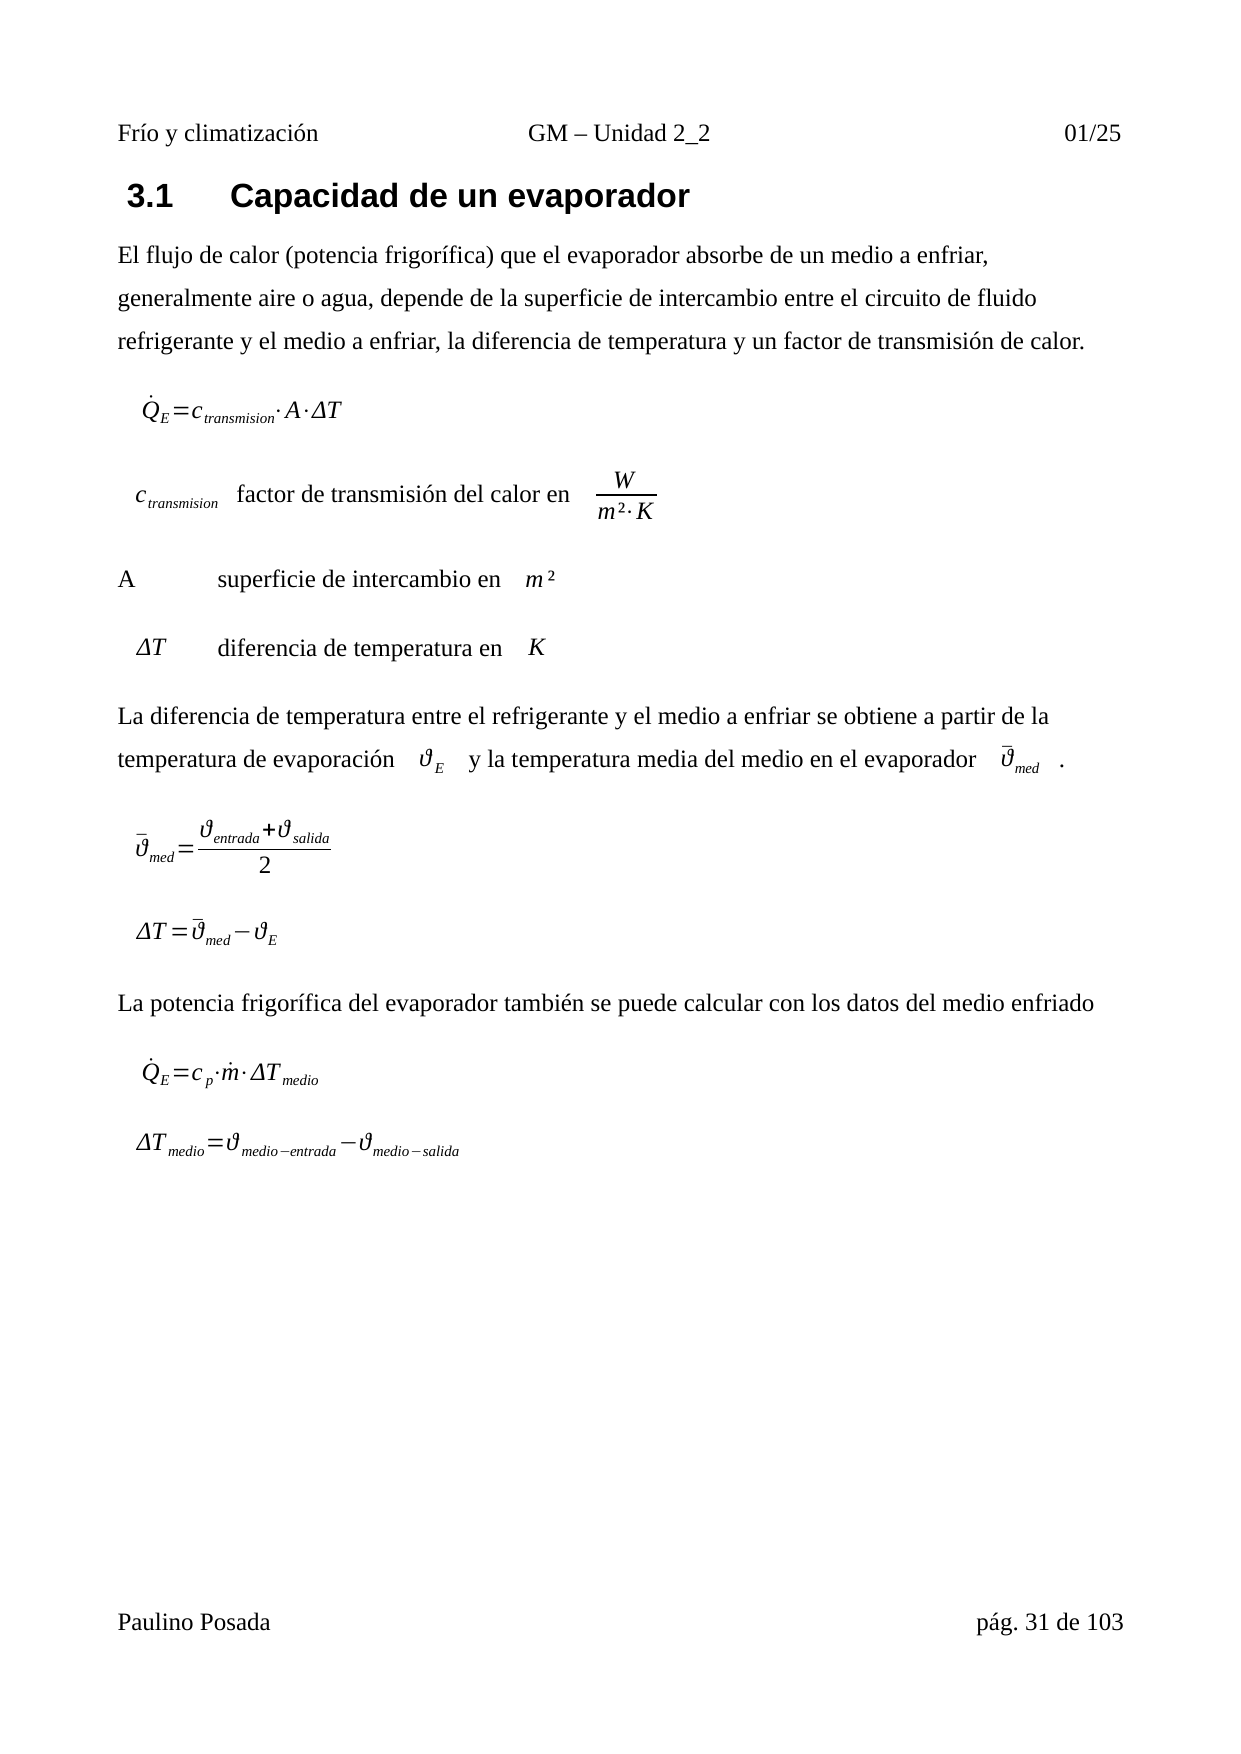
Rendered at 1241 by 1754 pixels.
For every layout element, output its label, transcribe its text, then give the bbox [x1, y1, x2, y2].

text La diferencia de temperatura entre el refrigerante y el medio a enfriar se obtiene a partir de la temperatura de evaporación y la temperatura media del medio en el evaporador . [117, 701, 1123, 776]
text El flujo de calor (potencia frigorífica) que el evaporador absorbe de un medio a enfriar, generalmente aire o agua, depende de la superficie de intercambio entre el circuito de fluido refrigerante y el medio a enfriar, la diferencia de temperatura y un factor de transmisión de calor. [117, 240, 1123, 355]
text diferencia de temperatura en [117, 633, 1123, 661]
text A superficie de intercambio en [117, 564, 1123, 593]
subtitle Capacidad de un evaporador [117, 176, 1123, 215]
text factor de transmisión del calor en [117, 466, 1123, 525]
text La potencia frigorífica del evaporador también se puede calcular con los datos del medio enfriado [117, 988, 1123, 1017]
